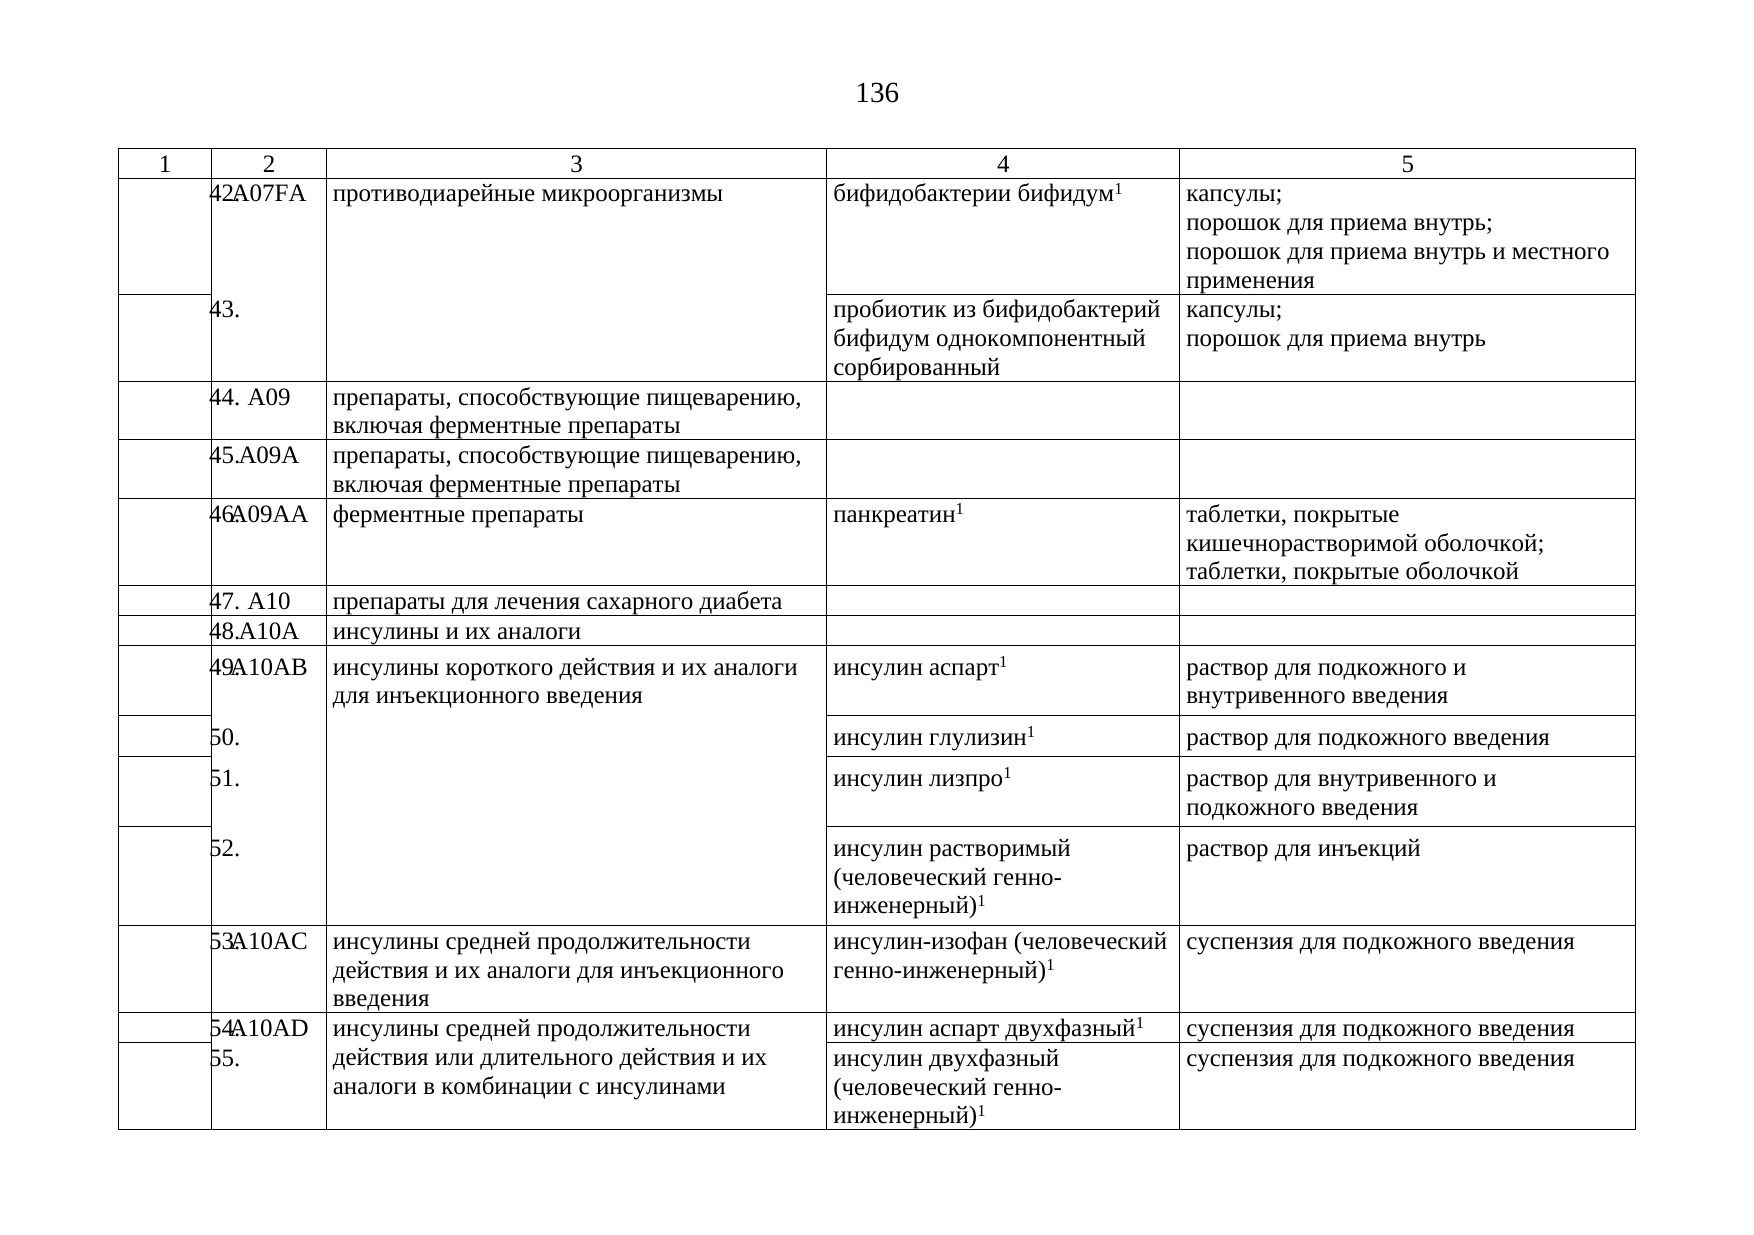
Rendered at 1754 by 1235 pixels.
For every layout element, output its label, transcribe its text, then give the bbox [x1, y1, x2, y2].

table_cell раствор для подкожного введения [1180, 716, 1635, 756]
table_cell [212, 777, 218, 785]
table_cell инсулины средней продолжительности действия и их аналоги для инъекционного введения [327, 926, 826, 1012]
table_cell инсулины средней продолжительности действия или длительного действия и их аналоги в комбинации с инсулинами [327, 1013, 826, 1129]
table_cell инсулин глулизин1 [827, 716, 1179, 756]
table_cell A10A [212, 616, 326, 645]
table_cell [119, 586, 211, 615]
table_cell [212, 756, 326, 925]
table_cell [327, 294, 826, 381]
table_cell панкреатин1 [827, 499, 1179, 585]
table_cell [119, 616, 211, 645]
table_cell инсулин аспарт двухфазный1 [827, 1013, 1179, 1042]
table_cell A07FA [212, 179, 326, 293]
table_cell бифидобактерии бифидум1 [827, 179, 1179, 293]
table_cell A10 [212, 586, 326, 615]
table_cell препараты, способствующие пищеварению, включая ферментные препараты [327, 440, 826, 498]
table_cell ферментные препараты [327, 499, 826, 585]
table_cell [119, 926, 211, 1012]
table_cell суспензия для подкожного введения [1180, 926, 1635, 1012]
table_cell инсулин аспарт1 [827, 646, 1179, 715]
table_header 1 [119, 149, 211, 177]
table_cell инсулины и их аналоги [327, 616, 826, 645]
table_cell [1180, 440, 1635, 498]
table_cell A09 [212, 382, 326, 439]
table_cell [119, 440, 211, 498]
table_cell [212, 736, 218, 744]
table_cell [212, 294, 326, 381]
table_cell [827, 382, 1179, 439]
table_cell препараты, способствующие пищеварению, включая ферментные препараты [327, 382, 826, 439]
table_cell [119, 1013, 211, 1042]
table_cell раствор для подкожного и внутривенного введения [1180, 646, 1635, 715]
table_cell капсулы; порошок для приема внутрь; порошок для приема внутрь и местного применения [1180, 179, 1635, 293]
table_header 2 [212, 149, 326, 177]
table_cell [1180, 586, 1635, 615]
table_cell [827, 586, 1179, 615]
table_cell суспензия для подкожного введения [1180, 1013, 1635, 1042]
table_cell капсулы; порошок для приема внутрь [1180, 295, 1635, 381]
table_cell [212, 847, 218, 855]
table_cell [119, 757, 211, 826]
table_cell [1180, 382, 1635, 439]
table_cell [827, 440, 1179, 498]
table_cell [119, 1043, 211, 1129]
table_cell инсулины короткого действия и их аналоги для инъекционного введения [327, 646, 826, 925]
table_cell A10AC [212, 926, 326, 1012]
table_cell инсулин растворимый (человеческий генно-инженерный)1 [827, 827, 1179, 925]
table_cell [119, 827, 211, 925]
table_cell A10AD [212, 1013, 326, 1129]
table_cell [212, 715, 326, 756]
table_cell [119, 646, 211, 715]
table_cell препараты для лечения сахарного диабета [327, 586, 826, 615]
table_cell инсулин лизпро1 [827, 757, 1179, 826]
table_header 4 [827, 149, 1179, 177]
table_header 3 [327, 149, 826, 177]
table_cell [119, 295, 211, 381]
table_cell [119, 716, 211, 756]
table_cell пробиотик из бифидобактерий бифидум однокомпонентный сорбированный [827, 295, 1179, 381]
table_cell [119, 499, 211, 585]
table_cell A10AB [212, 646, 326, 715]
table_cell раствор для инъекций [1180, 827, 1635, 925]
table_cell [827, 616, 1179, 645]
table_cell противодиарейные микроорганизмы [327, 179, 826, 293]
table_cell раствор для внутривенного и подкожного введения [1180, 757, 1635, 826]
table_cell [1180, 616, 1635, 645]
table_cell инсулин-изофан (человеческий генно-инженерный)1 [827, 926, 1179, 1012]
table_cell A09AA [212, 499, 326, 585]
table_cell инсулин двухфазный (человеческий генно-инженерный)1 [827, 1043, 1179, 1129]
table_header 5 [1180, 149, 1635, 177]
table_cell A09A [212, 440, 326, 498]
table_cell [119, 382, 211, 439]
table_cell [119, 179, 211, 293]
table_cell суспензия для подкожного введения [1180, 1043, 1635, 1129]
table_cell таблетки, покрытые кишечнорастворимой оболочкой; таблетки, покрытые оболочкой [1180, 499, 1635, 585]
